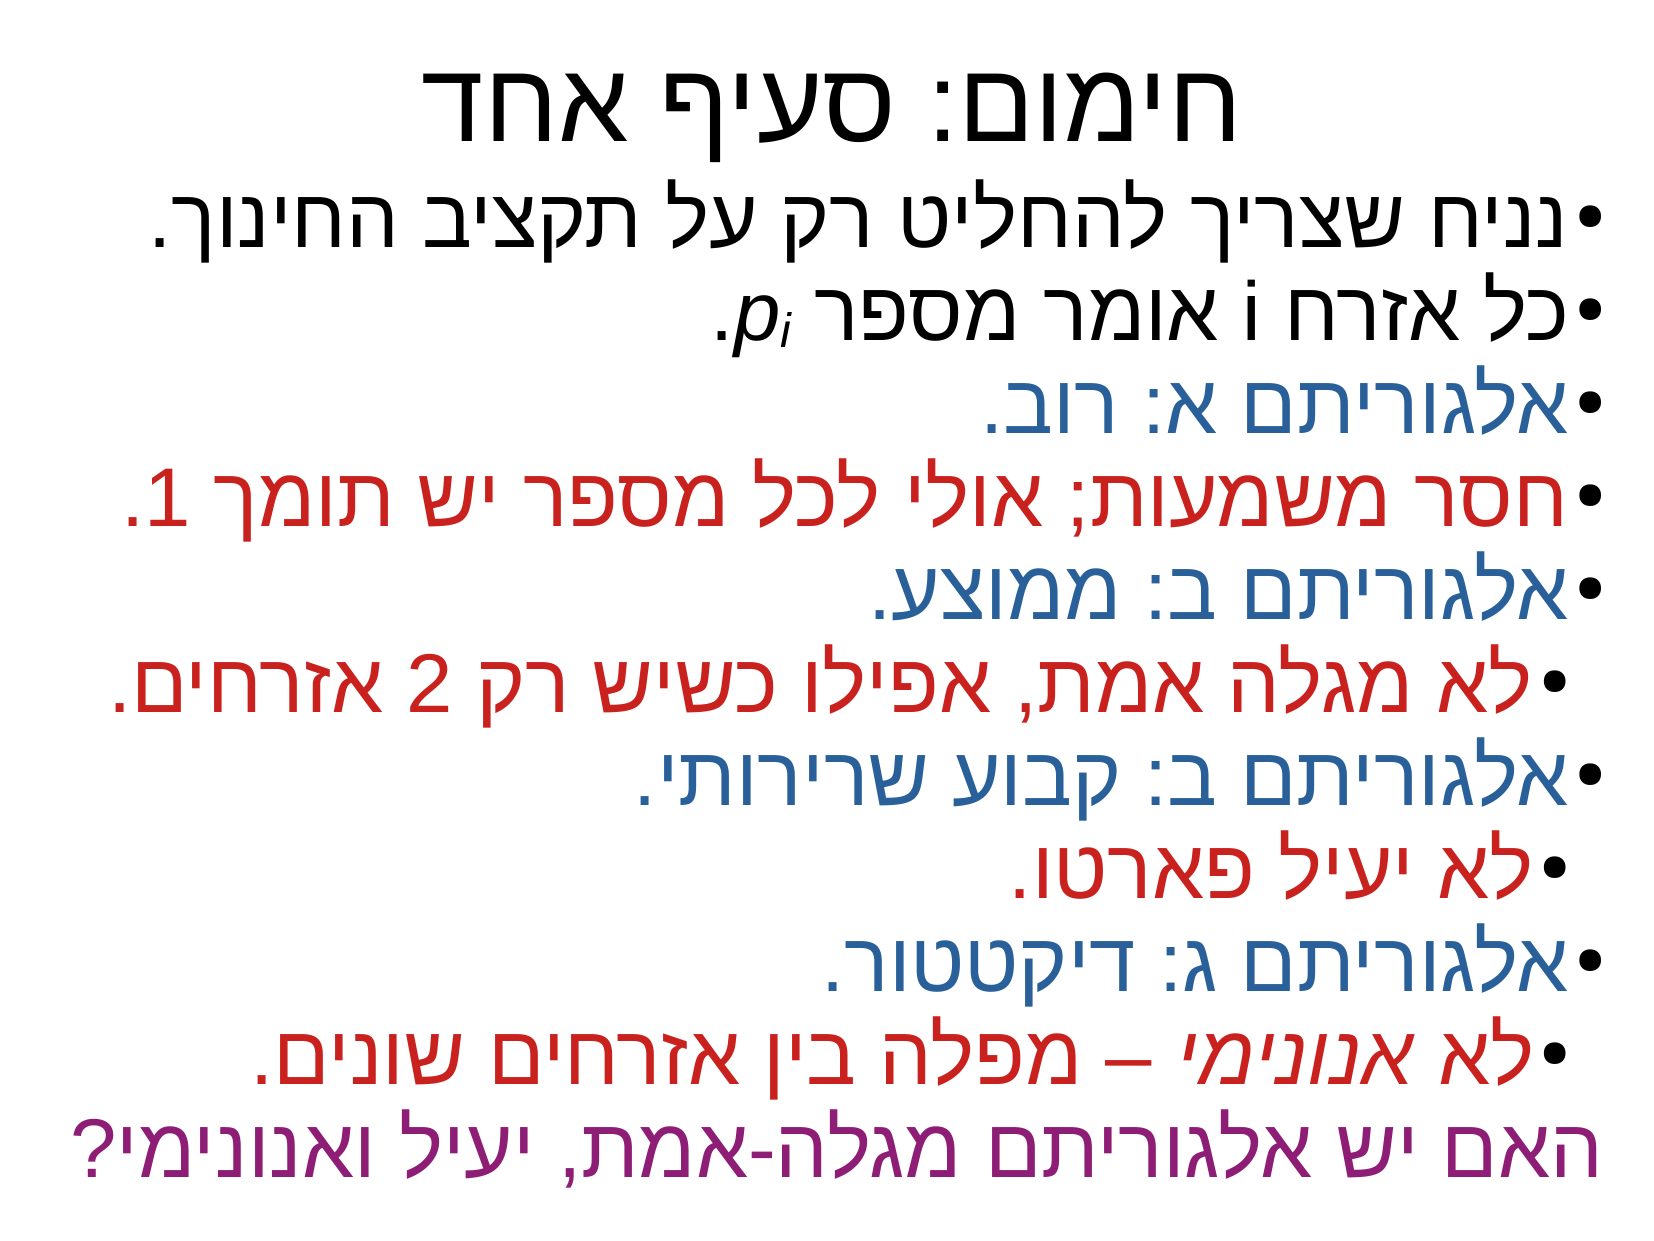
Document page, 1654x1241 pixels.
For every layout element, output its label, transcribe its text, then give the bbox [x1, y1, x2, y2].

title חימום: סעיף אחד [45, 0, 1621, 165]
text_box נניח שצריך להחליט רק על תקציב החינוך. כל אזרח i אומר מספר pi. אלגוריתם א: רוב. חסר משמעות; אולי לכל מספר יש תומך 1. אלגוריתם ב: ממוצע. לא מגלה אמת, אפילו כשיש רק 2 אזרחים. אלגוריתם ב: קבוע שרירותי. לא יעיל פארטו. אלגוריתם ג: דיקטטור. לא אנונימי – מפלה בין אזרחים שונים. האם יש אלגוריתם מגלה-אמת, יעיל ואנונימי? [45, 165, 1621, 1203]
